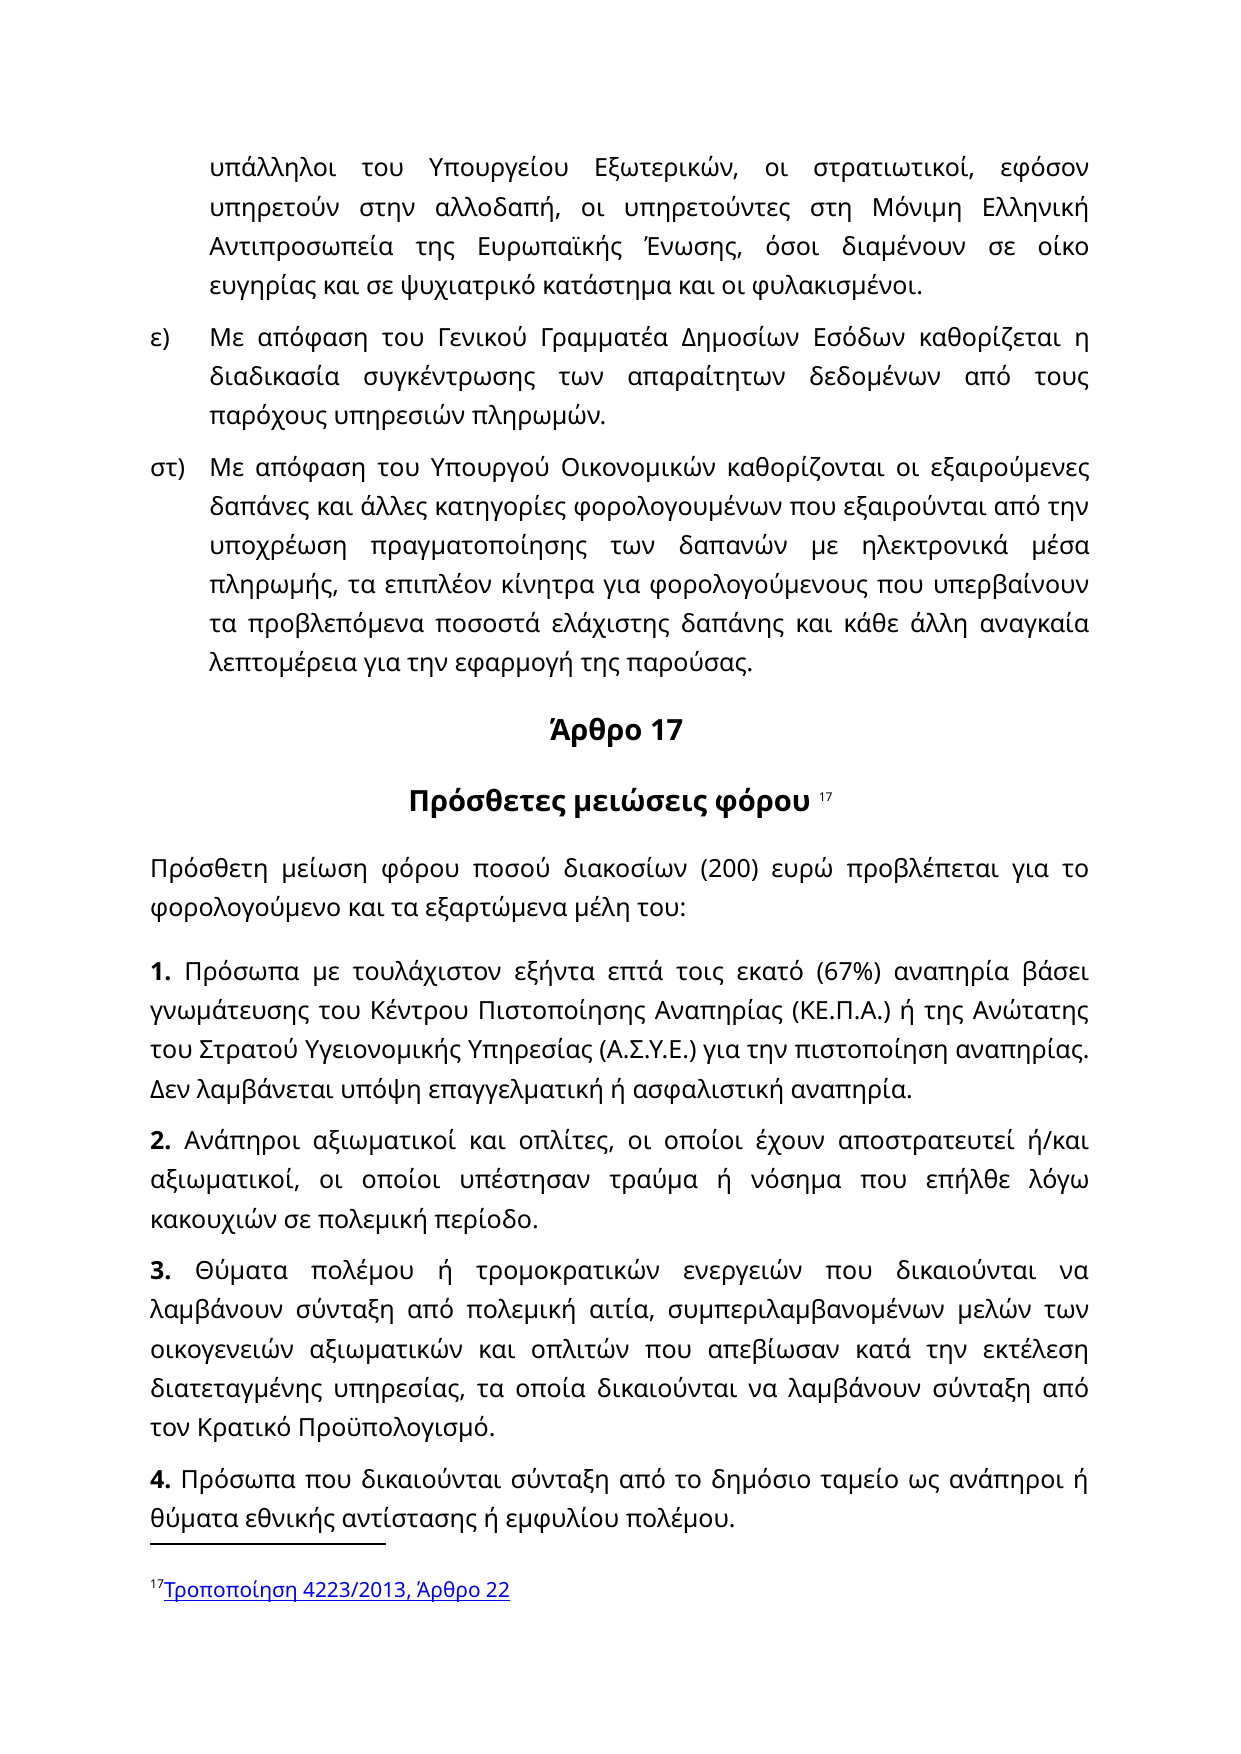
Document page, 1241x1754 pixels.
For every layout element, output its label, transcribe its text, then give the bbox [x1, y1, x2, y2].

list υπάλληλοι του Υπουργείου Εξωτερικών, οι στρατιωτικοί, εφόσον υπηρετούν στην αλλοδαπή, οι υπηρετούντες στη Μόνιμη Ελληνική Αντιπροσωπεία της Ευρωπαϊκής Ένωσης, όσοι διαμένουν σε οίκο ευγηρίας και σε ψυχιατρικό κατάστημα και οι φυλακισμένοι. [150, 150, 1090, 302]
list στ) Με απόφαση του Υπουργού Οικονομικών καθορίζονται οι εξαιρούμενες δαπάνες και άλλες κατηγορίες φορολογουμένων που εξαιρούνται από την υποχρέωση πραγματοποίησης των δαπανών με ηλεκτρονικά μέσα πληρωμής, τα επιπλέον κίνητρα για φορολογούμενους που υπερβαίνουν τα προβλεπόμενα ποσοστά ελάχιστης δαπάνης και κάθε άλλη αναγκαία λεπτομέρεια για την εφαρμογή της παρούσας. [150, 449, 1090, 679]
text Τροποποίηση 4223/2013, Άρθρο 22 [150, 1576, 1090, 1604]
subtitle Πρόσθετες μειώσεις φόρου [150, 780, 1090, 819]
text 2. Ανάπηροι αξιωματικοί και οπλίτες, οι οποίοι έχουν αποστρατευτεί ή/και αξιωματικοί, οι οποίοι υπέστησαν τραύμα ή νόσημα που επήλθε λόγω κακουχιών σε πολεμική περίοδο. [150, 1123, 1090, 1235]
text 4. Πρόσωπα που δικαιούνται σύνταξη από το δημόσιο ταμείο ως ανάπηροι ή θύματα εθνικής αντίστασης ή εμφυλίου πολέμου. [150, 1461, 1090, 1534]
text 1. Πρόσωπα με τουλάχιστον εξήντα επτά τοις εκατό (67%) αναπηρία βάσει γνωμάτευσης του Κέντρου Πιστοποίησης Αναπηρίας (ΚΕ.Π.Α.) ή της Ανώτατης του Στρατού Υγειονομικής Υπηρεσίας (Α.Σ.Υ.Ε.) για την πιστοποίηση αναπηρίας. Δεν λαμβάνεται υπόψη επαγγελματική ή ασφαλιστική αναπηρία. [150, 954, 1090, 1105]
text 3. Θύματα πολέμου ή τρομοκρατικών ενεργειών που δικαιούνται να λαμβάνουν σύνταξη από πολεμική αιτία, συμπεριλαμβανομένων μελών των οικογενειών αξιωματικών και οπλιτών που απεβίωσαν κατά την εκτέλεση διατεταγμένης υπηρεσίας, τα οποία δικαιούνται να λαμβάνουν σύνταξη από τον Κρατικό Προϋπολογισμό. [150, 1253, 1090, 1444]
list ε) Με απόφαση του Γενικού Γραμματέα Δημοσίων Εσόδων καθορίζεται η διαδικασία συγκέντρωσης των απαραίτητων δεδομένων από τους παρόχους υπηρεσιών πληρωμών. [150, 319, 1090, 432]
text Πρόσθετη μείωση φόρου ποσού διακοσίων (200) ευρώ προβλέπεται για το φορολογούμενο και τα εξαρτώμενα μέλη του: [150, 850, 1090, 924]
subtitle Άρθρο 17 [150, 709, 1090, 749]
